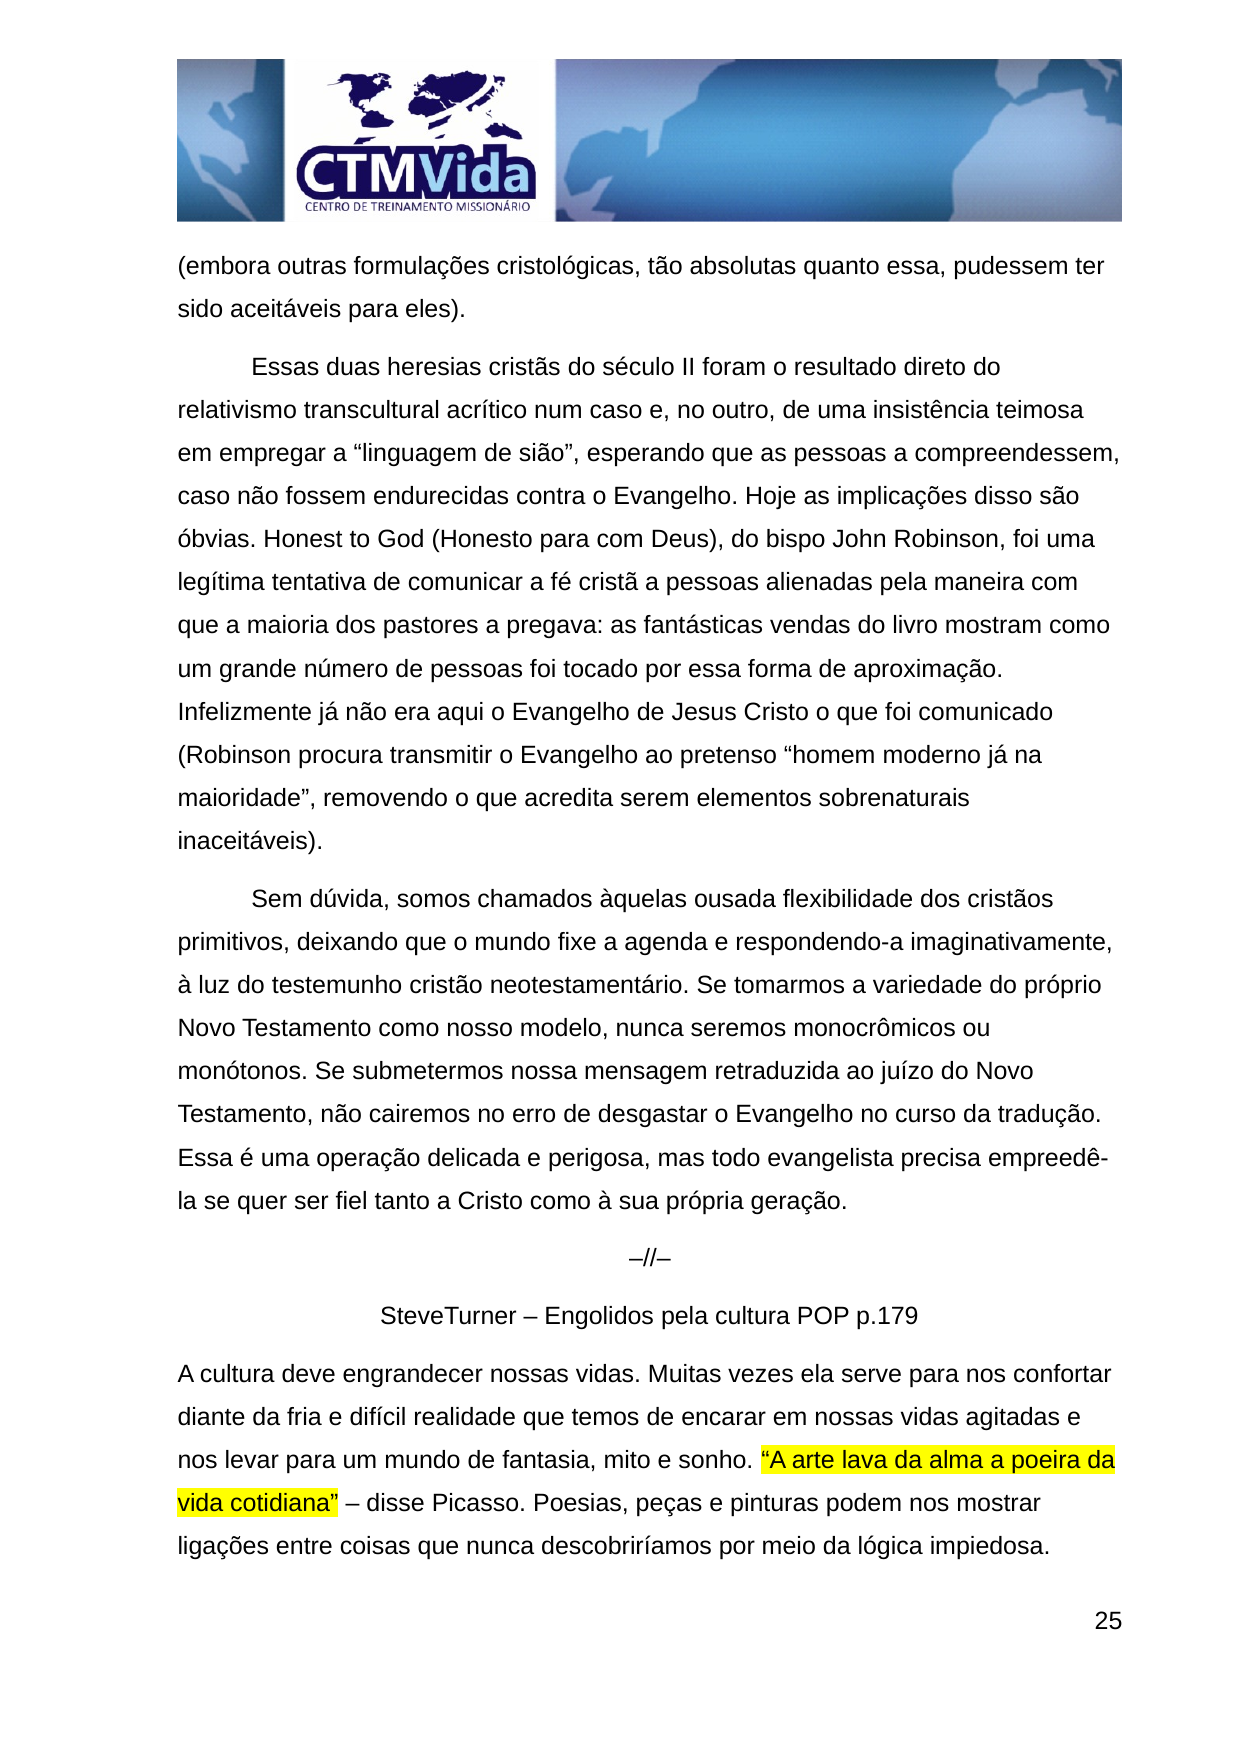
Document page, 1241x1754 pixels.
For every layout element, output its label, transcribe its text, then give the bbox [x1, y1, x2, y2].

text –//– [177, 1243, 1122, 1272]
text A cultura deve engrandecer nossas vidas. Muitas vezes ela serve para nos confortar diante da fria e difícil realidade que temos de encarar em nossas vidas agitadas e nos levar para um mundo de fantasia, mito e sonho. “A arte lava da alma a poeira da vida cotidiana” – disse Picasso. Poesias, peças e pinturas podem nos mostrar ligações entre coisas que nunca descobriríamos por meio da lógica impiedosa. [177, 1359, 1122, 1560]
picture [177, 59, 1122, 222]
text Essas duas heresias cristãs do século II foram o resultado direto do relativismo transcultural acrítico num caso e, no outro, de uma insistência teimosa em empregar a “linguagem de sião”, esperando que as pessoas a compreendessem, caso não fossem endurecidas contra o Evangelho. Hoje as implicações disso são óbvias. Honest to God (Honesto para com Deus), do bispo John Robinson, foi uma legítima tentativa de comunicar a fé cristã a pessoas alienadas pela maneira com que a maioria dos pastores a pregava: as fantásticas vendas do livro mostram como um grande número de pessoas foi tocado por essa forma de aproximação. Infelizmente já não era aqui o Evangelho de Jesus Cristo o que foi comunicado (Robinson procura transmitir o Evangelho ao pretenso “homem moderno já na maioridade”, removendo o que acredita serem elementos sobrenaturais inaceitáveis). [177, 352, 1122, 855]
text Sem dúvida, somos chamados àquelas ousada flexibilidade dos cristãos primitivos, deixando que o mundo fixe a agenda e respondendo-a imaginativamente, à luz do testemunho cristão neotestamentário. Se tomarmos a variedade do próprio Novo Testamento como nosso modelo, nunca seremos monocrômicos ou monótonos. Se submetermos nossa mensagem retraduzida ao juízo do Novo Testamento, não cairemos no erro de desgastar o Evangelho no curso da tradução. Essa é uma operação delicada e perigosa, mas todo evangelista precisa empreedê-la se quer ser fiel tanto a Cristo como à sua própria geração. [177, 884, 1122, 1214]
text SteveTurner – Engolidos pela cultura POP p.179 [177, 1301, 1122, 1330]
text (embora outras formulações cristológicas, tão absolutas quanto essa, pudessem ter sido aceitáveis para eles). [177, 251, 1122, 323]
